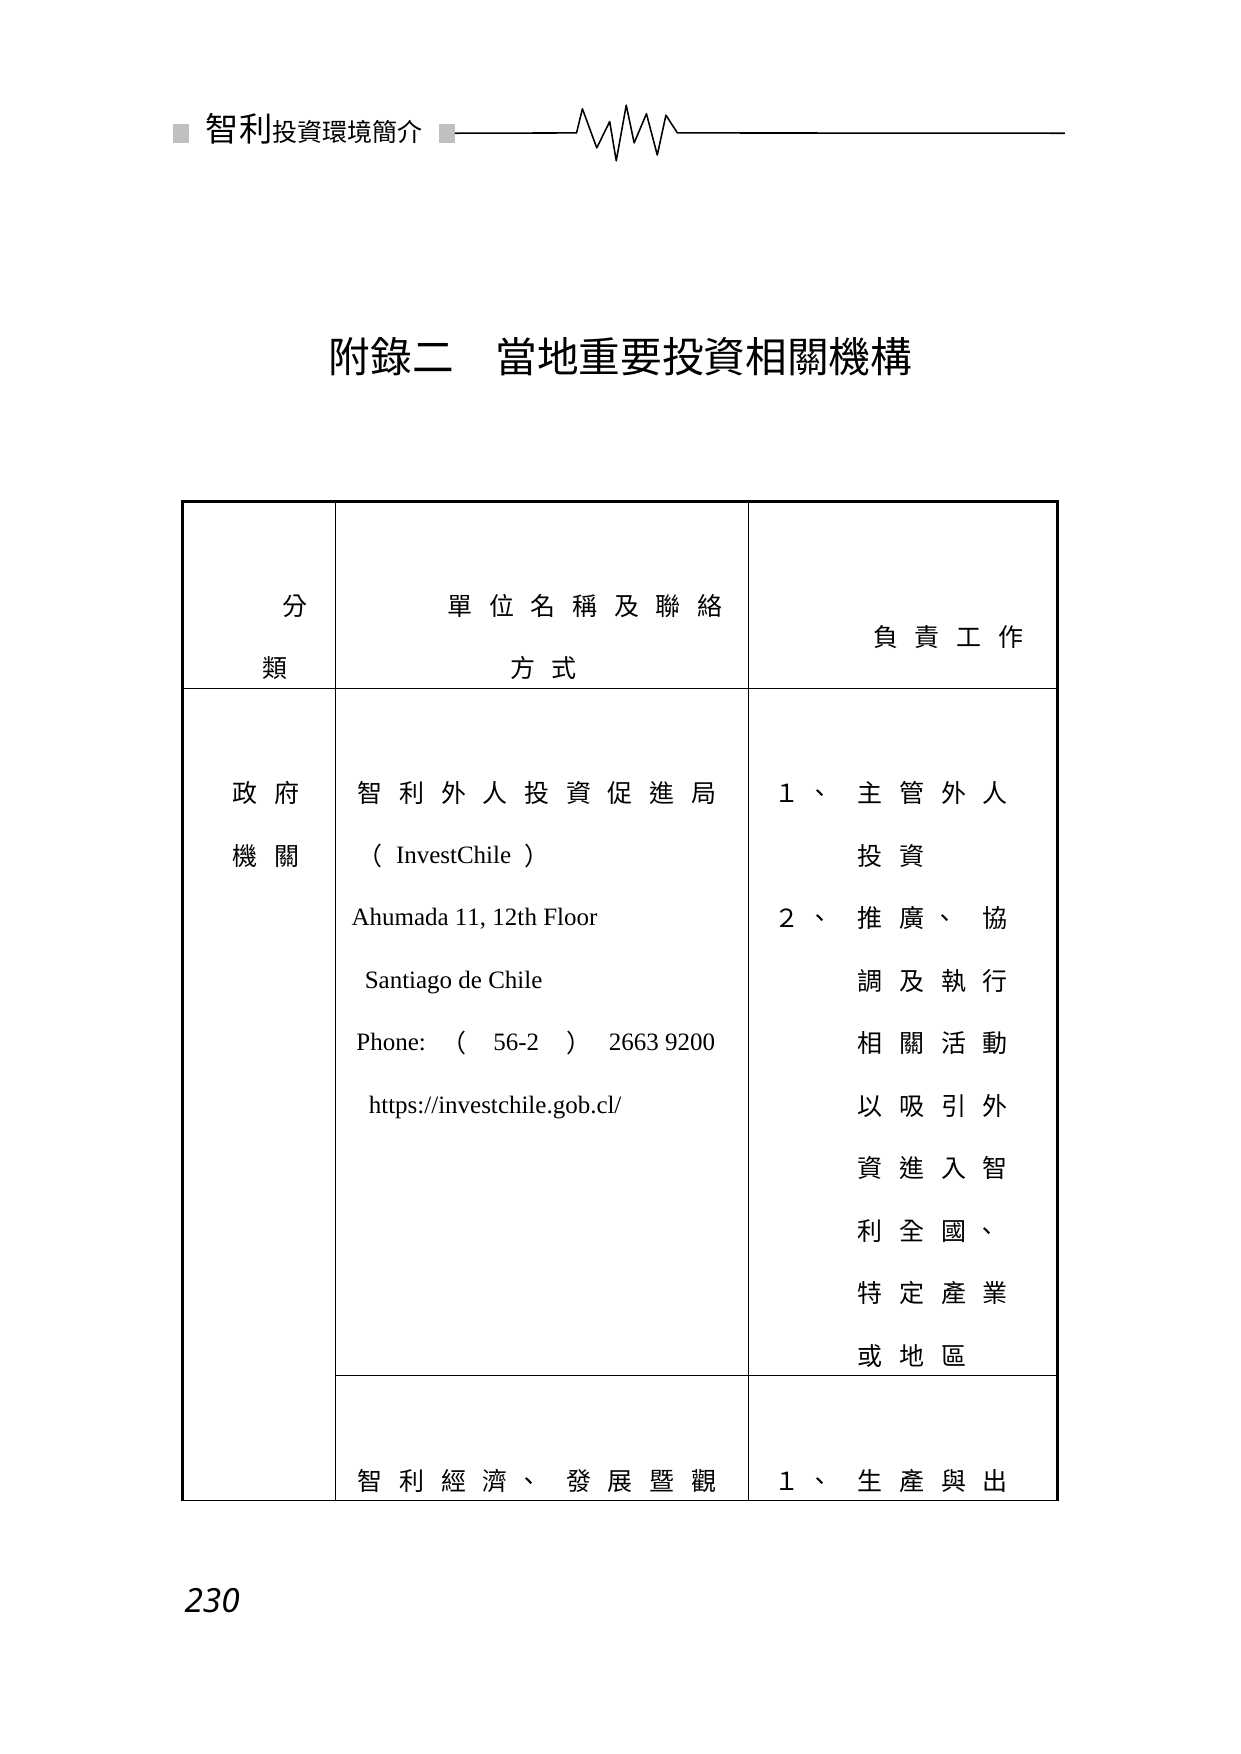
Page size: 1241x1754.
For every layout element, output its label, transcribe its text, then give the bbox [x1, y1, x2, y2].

table_cell １、主管外人投資 ２、推廣、協調及執行相關活動以吸引外資進入智利全國、特定產業或地區 [749, 689, 1056, 1375]
table_cell 智利外人投資促進局（InvestChile） Ahumada 11, 12th Floor Santiago de Chile Phone:（56-2）2663 9200 https://investchile.gob.cl/ [336, 689, 748, 1375]
text 附錄二 當地重要投資相關機構 [183, 313, 1058, 375]
table_header 分類 [184, 503, 335, 688]
table_header 單位名稱及聯絡方式 [336, 503, 748, 688]
table_cell 政府機關 [184, 689, 335, 1500]
table_cell 智利經濟、發展暨觀 [336, 1376, 748, 1500]
table_header 負責工作 [749, 503, 1056, 688]
table_cell １、生產與出 [749, 1376, 1056, 1500]
